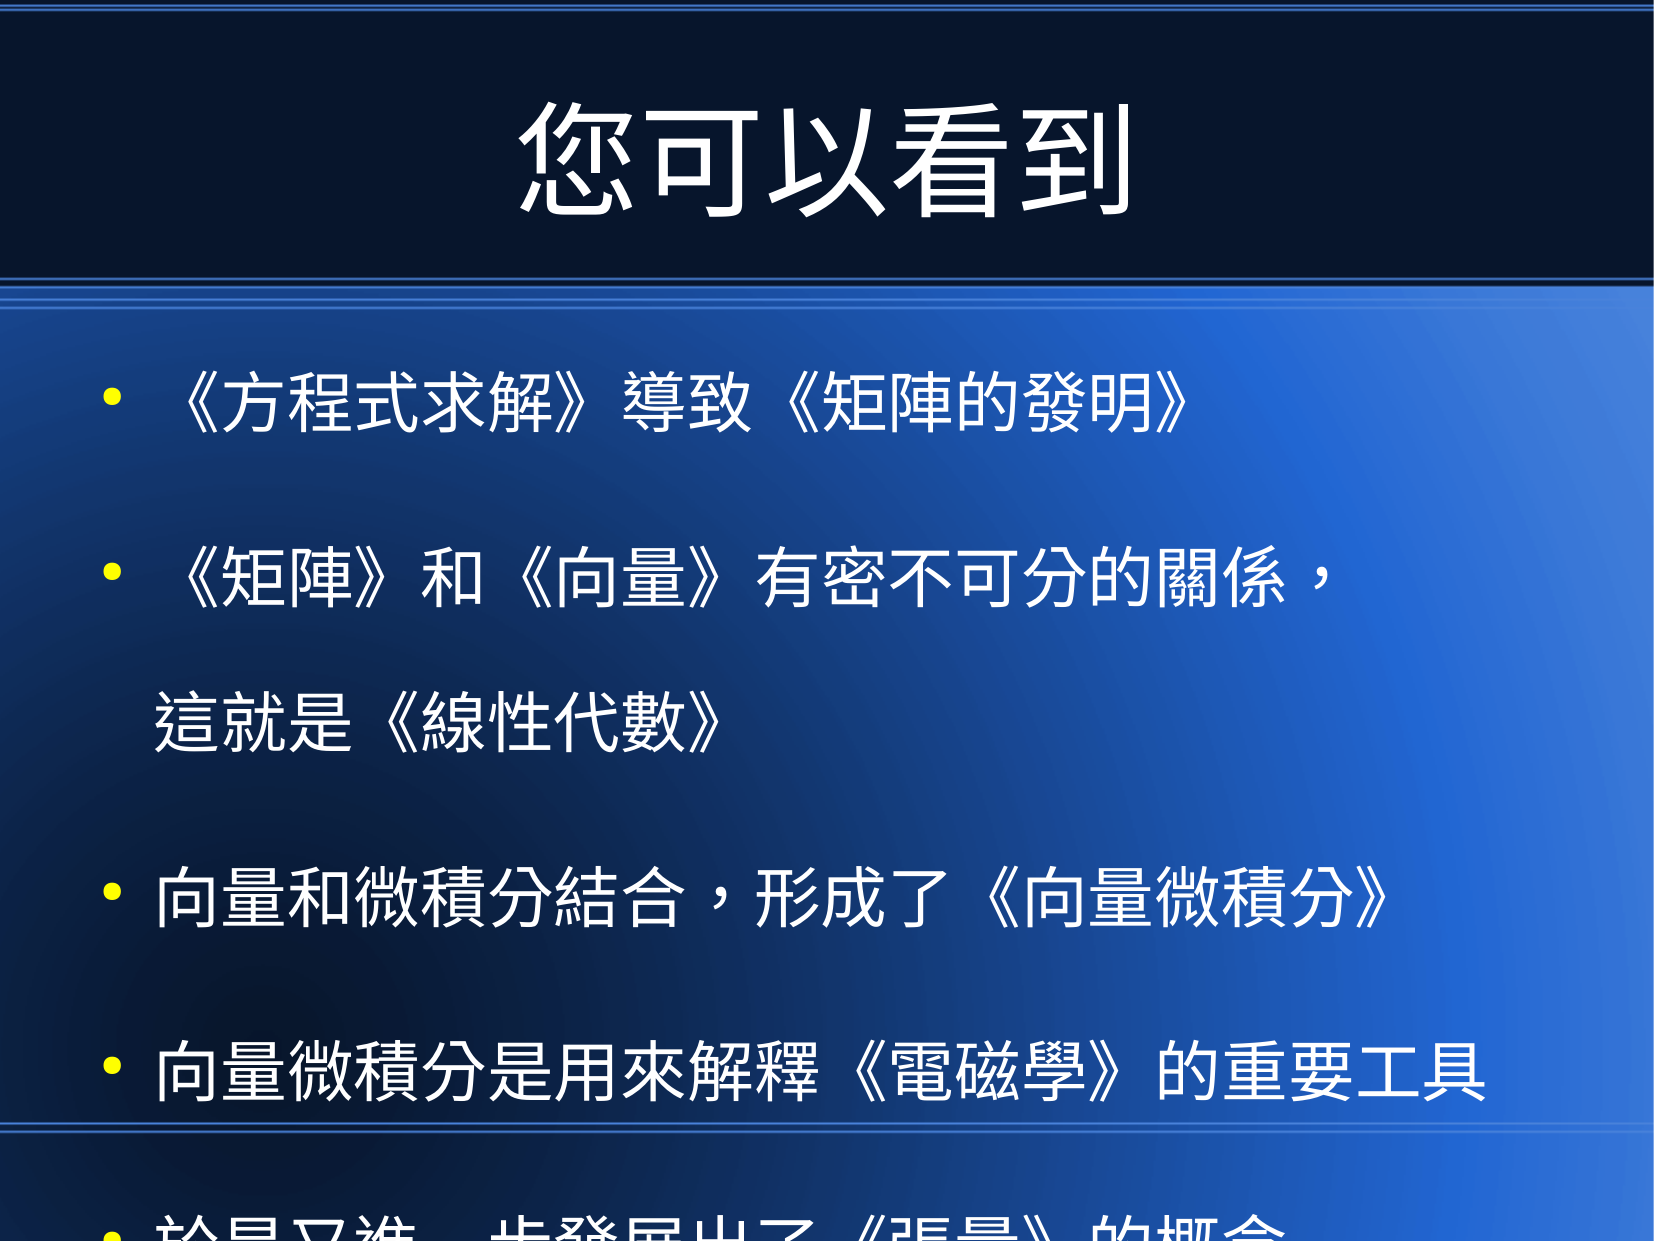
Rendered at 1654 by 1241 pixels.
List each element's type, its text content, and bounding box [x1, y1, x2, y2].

list 《方程式求解》導致《矩陣的發明》 《矩陣》和《向量》有密不可分的關係， 這就是《線性代數》 向量和微積分結合，形成了《向量微積分》 向量微積分是用來解釋《電磁學》的重要工具 於是又進一步發展出了《張量》的概念 [82, 302, 1607, 1241]
title 您可以看到 [82, 49, 1571, 257]
picture [0, 0, 1654, 1241]
